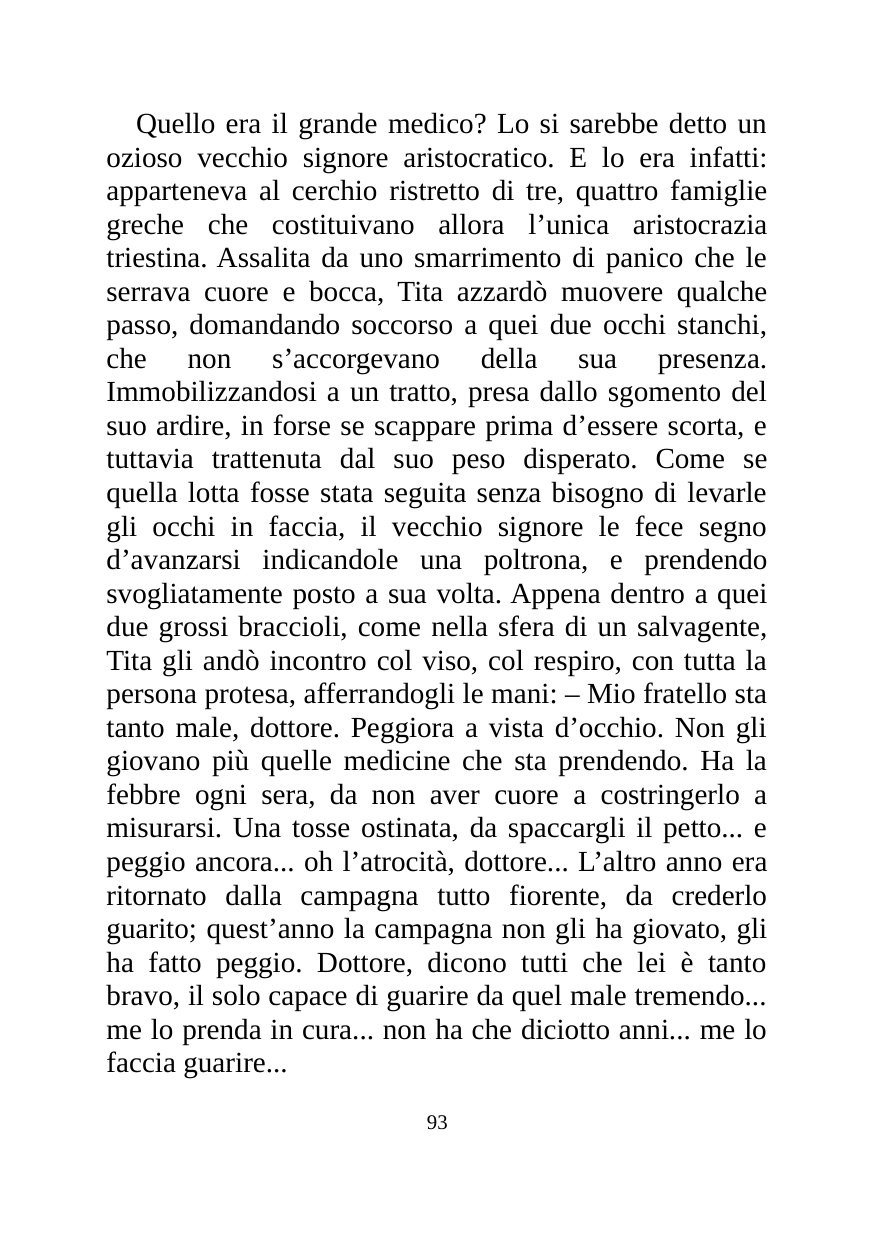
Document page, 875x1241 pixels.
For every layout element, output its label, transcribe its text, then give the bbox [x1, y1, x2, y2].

text Quello era il grande medico? Lo si sarebbe detto un ozioso vecchio signore aristocratico. E lo era infatti: apparteneva al cerchio ristretto di tre, quattro famiglie greche che costituivano allora l’unica aristocrazia triestina. Assalita da uno smarrimento di panico che le serrava cuore e bocca, Tita azzardò muovere qualche passo, domandando soccorso a quei due occhi stanchi, che non s’accorgevano della sua presenza. Immobilizzandosi a un tratto, presa dallo sgomento del suo ardire, in forse se scappare prima d’essere scorta, e tuttavia trattenuta dal suo peso disperato. Come se quella lotta fosse stata seguita senza bisogno di levarle gli occhi in faccia, il vecchio signore le fece segno d’avanzarsi indicandole una poltrona, e prendendo svogliatamente posto a sua volta. Appena dentro a quei due grossi braccioli, come nella sfera di un salvagente, Tita gli andò incontro col viso, col respiro, con tutta la persona protesa, afferrandogli le mani: – Mio fratello sta tanto male, dottore. Peggiora a vista d’occhio. Non gli giovano più quelle medicine che sta prendendo. Ha la febbre ogni sera, da non aver cuore a costringerlo a misurarsi. Una tosse ostinata, da spaccargli il petto... e peggio ancora... oh l’atrocità, dottore... L’altro anno era ritornato dalla campagna tutto fiorente, da crederlo guarito; quest’anno la campagna non gli ha giovato, gli ha fatto peggio. Dottore, dicono tutti che lei è tanto bravo, il solo capace di guarire da quel male tremendo... me lo prenda in cura... non ha che diciotto anni... me lo faccia guarire... [106, 106, 768, 1079]
